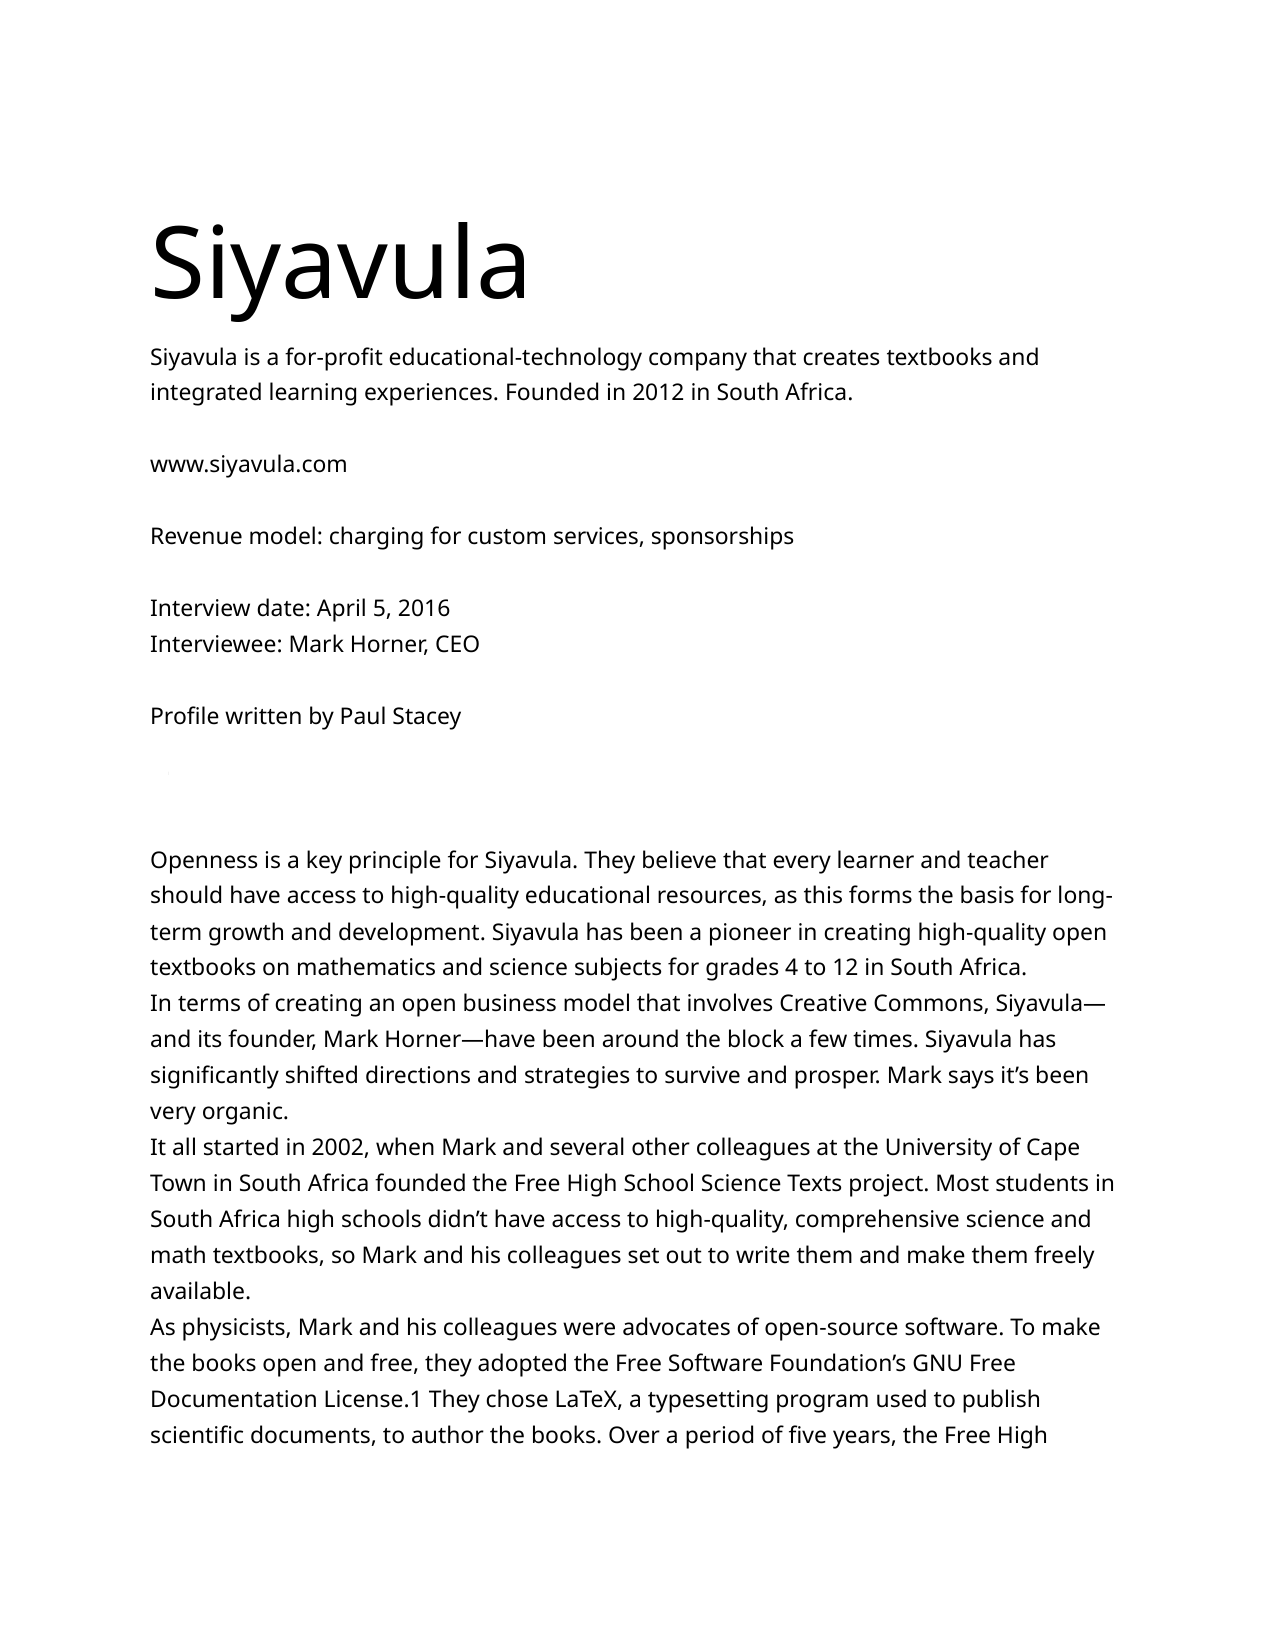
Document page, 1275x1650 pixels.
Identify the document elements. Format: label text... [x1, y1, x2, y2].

text In terms of creating an open business model that involves Creative Commons, Siyavula—and its founder, Mark Horner—have been around the block a few times. Siyavula has significantly shifted directions and strategies to survive and prosper. Mark says it’s been very organic. [150, 987, 1125, 1126]
text Siyavula is a for-profit educational-technology company that creates textbooks and integrated learning experiences. Founded in 2012 in South Africa. [150, 340, 1125, 408]
text Interview date: April 5, 2016 [150, 592, 1125, 623]
text Openness is a key principle for Siyavula. They believe that every learner and teacher should have access to high-quality educational resources, as this forms the basis for long-term growth and development. Siyavula has been a pioneer in creating high-quality open textbooks on mathematics and science subjects for grades 4 to 12 in South Africa. [150, 843, 1125, 983]
text It all started in 2002, when Mark and several other colleagues at the University of Cape Town in South Africa founded the Free High School Science Texts project. Most students in South Africa high schools didn’t have access to high-quality, comprehensive science and math textbooks, so Mark and his colleagues set out to write them and make them freely available. [150, 1131, 1125, 1306]
text Interviewee: Mark Horner, CEO [150, 628, 1125, 659]
subtitle Siyavula [150, 192, 1125, 328]
text Revenue model: charging for custom services, sponsorships [150, 520, 1125, 551]
text Profile written by Paul Stacey [150, 700, 1125, 731]
text www.siyavula.com [150, 448, 1125, 479]
text As physicists, Mark and his colleagues were advocates of open-source software. To make the books open and free, they adopted the Free Software Foundation’s GNU Free Documentation License.1 They chose LaTeX, a typesetting program used to publish scientific documents, to author the books. Over a period of five years, the Free High [150, 1311, 1125, 1450]
